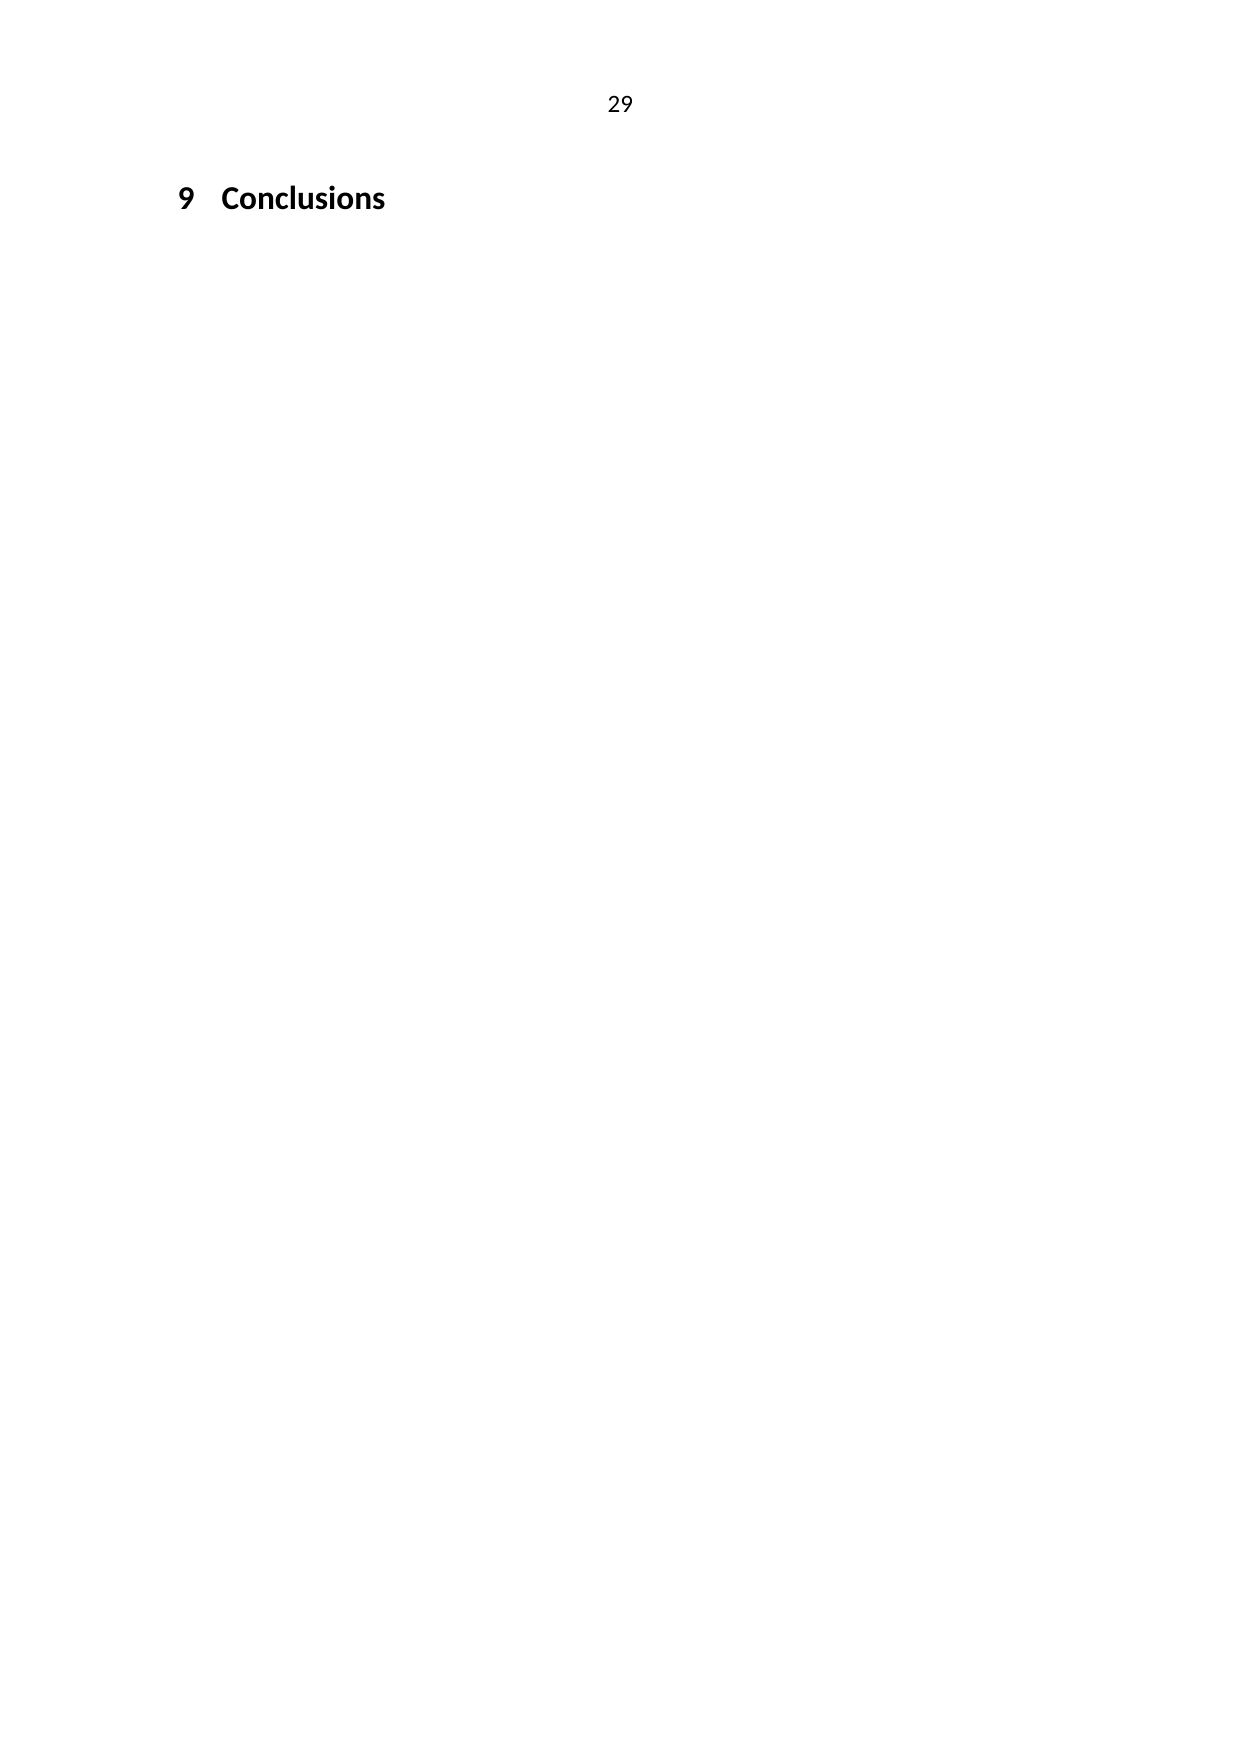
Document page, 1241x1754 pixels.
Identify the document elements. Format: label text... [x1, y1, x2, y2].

subtitle Conclusions [177, 177, 1063, 218]
